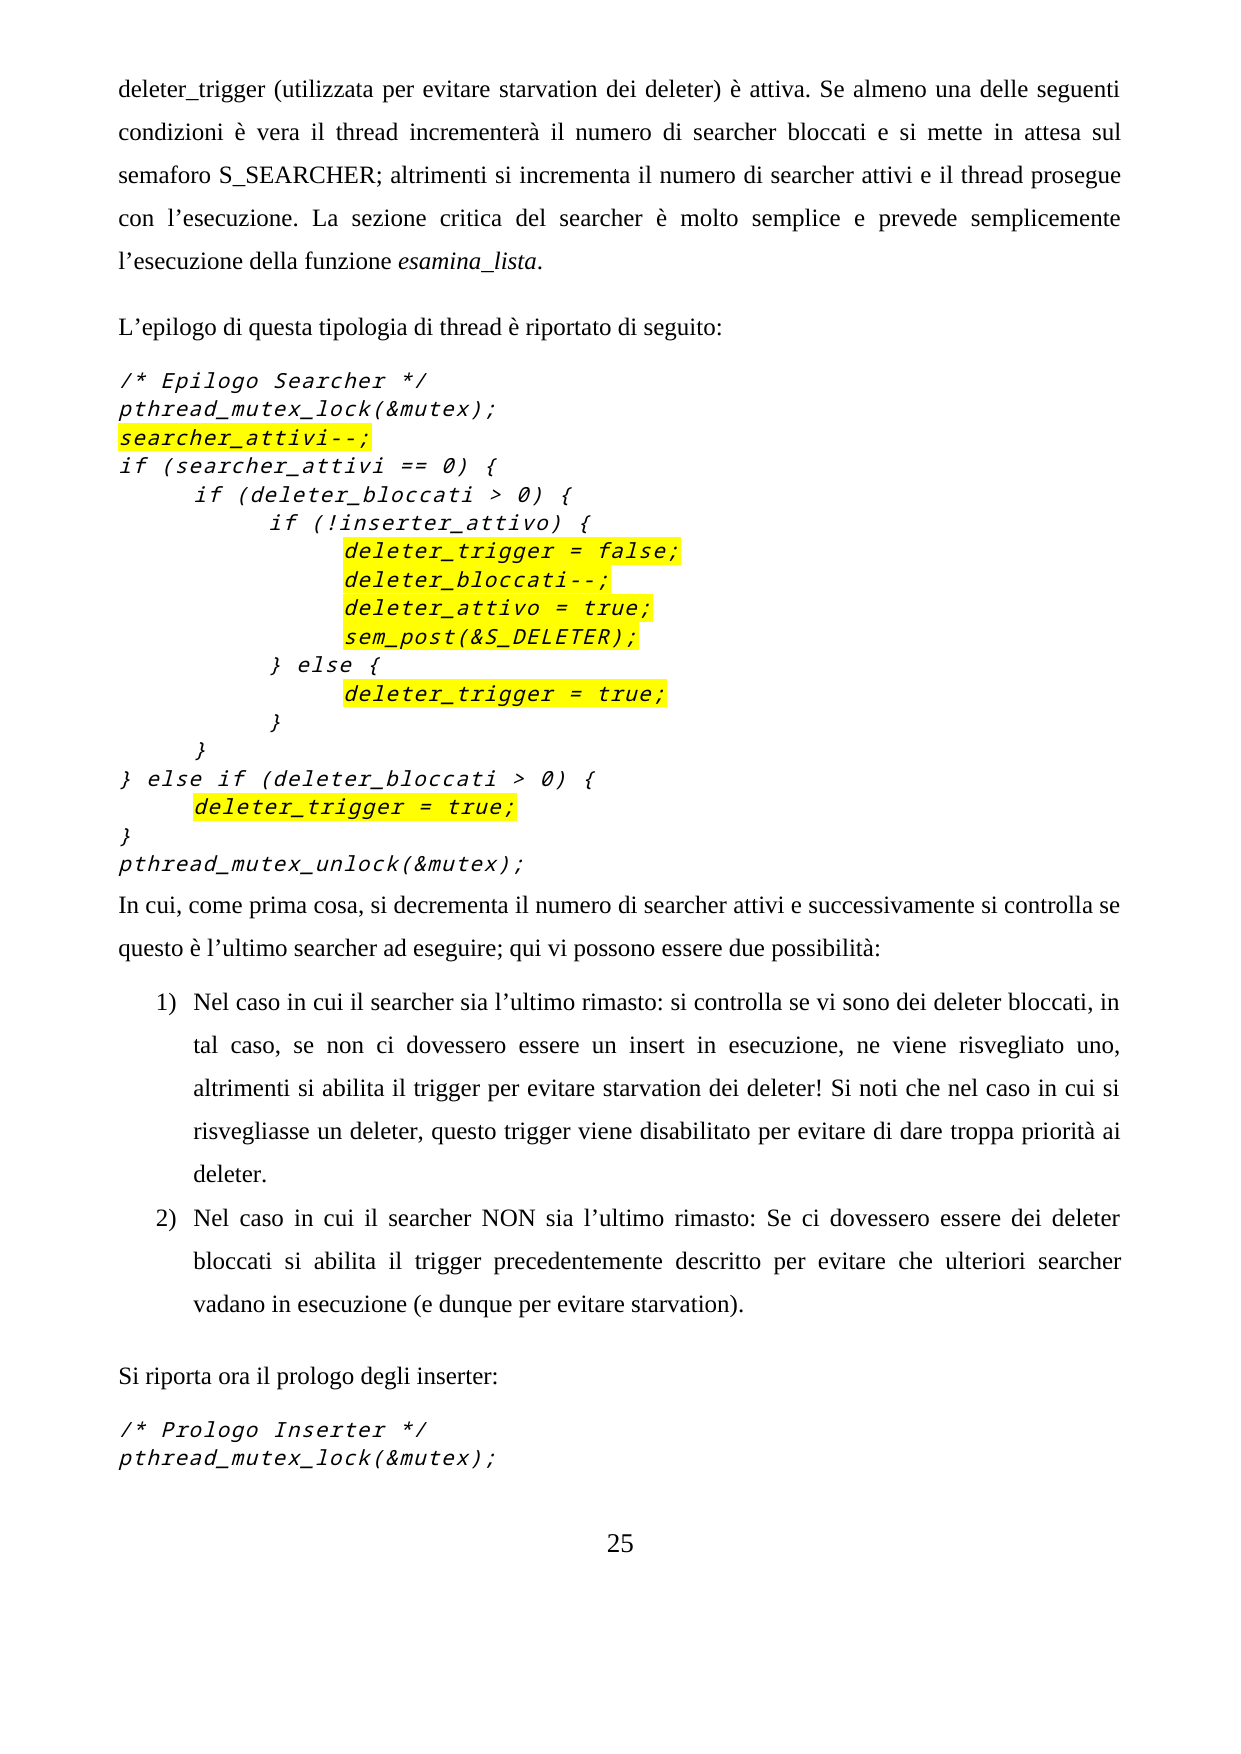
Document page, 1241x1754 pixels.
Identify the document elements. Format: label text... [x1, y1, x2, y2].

text } else { [193, 650, 1122, 679]
text } else if (deleter_bloccati > 0) { [118, 764, 1122, 792]
text } [193, 707, 1122, 736]
text pthread_mutex_lock(&mutex); [118, 1443, 1122, 1472]
text /* Prologo Inserter */ [118, 1415, 1122, 1443]
list Nel caso in cui il searcher sia l’ultimo rimasto: si controlla se vi sono dei deleter bloccati, in tal caso, se non ci dovessero essere un insert in esecuzione, ne viene risvegliato uno, altrimenti si abilita il trigger per evitare starvation dei deleter! Si noti che nel caso in cui si risvegliasse un deleter, questo trigger viene disabilitato per evitare di dare troppa priorità ai deleter. [156, 987, 1122, 1188]
text In cui, come prima cosa, si decrementa il numero di searcher attivi e successivamente si controlla se questo è l’ultimo searcher ad eseguire; qui vi possono essere due possibilità: [118, 890, 1122, 962]
text deleter_trigger (utilizzata per evitare starvation dei deleter) è attiva. Se almeno una delle seguenti condizioni è vera il thread incrementerà il numero di searcher bloccati e si mette in attesa sul semaforo S_SEARCHER; altrimenti si incrementa il numero di searcher attivi e il thread prosegue con l’esecuzione. La sezione critica del searcher è molto semplice e prevede semplicemente l’esecuzione della funzione esamina_lista. [118, 74, 1122, 275]
text deleter_trigger = false; [268, 537, 1122, 565]
text sem_post(&S_DELETER); [268, 622, 1122, 650]
text deleter_bloccati--; [268, 565, 1122, 593]
text if (deleter_bloccati > 0) { [118, 480, 1122, 508]
text } [118, 821, 1122, 849]
text searcher_attivi--; [118, 423, 1122, 451]
text if (!inserter_attivo) { [193, 508, 1122, 537]
text pthread_mutex_lock(&mutex); [118, 394, 1122, 423]
list Nel caso in cui il searcher NON sia l’ultimo rimasto: Se ci dovessero essere dei deleter bloccati si abilita il trigger precedentemente descritto per evitare che ulteriori searcher vadano in esecuzione (e dunque per evitare starvation). [156, 1203, 1122, 1318]
text deleter_trigger = true; [118, 792, 1122, 821]
text /* Epilogo Searcher */ [118, 366, 1122, 394]
text if (searcher_attivi == 0) { [118, 451, 1122, 480]
text } [118, 736, 1122, 764]
text L’epilogo di questa tipologia di thread è riportato di seguito: [118, 312, 1122, 341]
text pthread_mutex_unlock(&mutex); [118, 849, 1122, 878]
text deleter_trigger = true; [268, 679, 1122, 707]
text deleter_attivo = true; [268, 593, 1122, 622]
text Si riporta ora il prologo degli inserter: [118, 1361, 1122, 1390]
